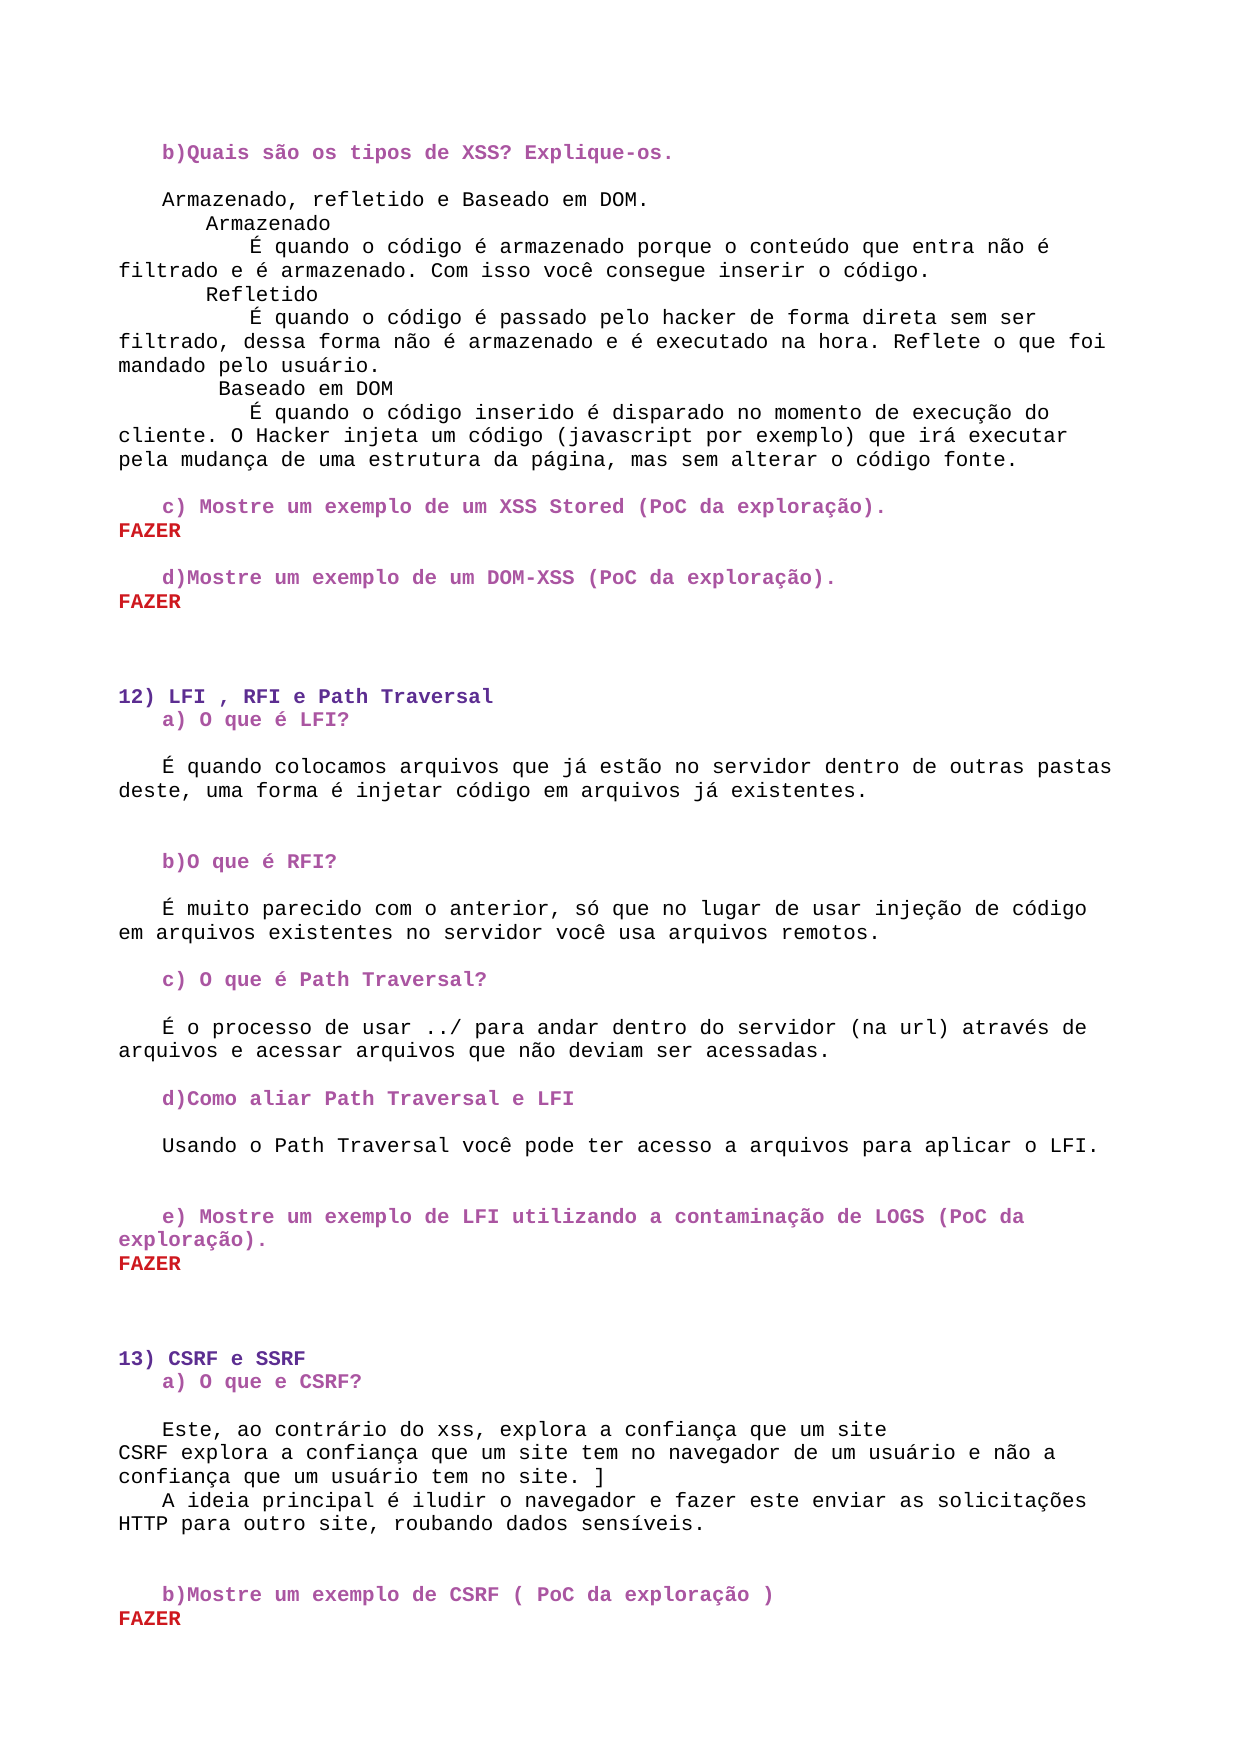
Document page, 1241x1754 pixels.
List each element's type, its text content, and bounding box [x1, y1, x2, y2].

text É muito parecido com o anterior, só que no lugar de usar injeção de código em arquivos existentes no servidor você usa arquivos remotos. [118, 898, 1122, 946]
text A ideia principal é iludir o navegador e fazer este enviar as solicitações HTTP para outro site, roubando dados sensíveis. [118, 1489, 1122, 1537]
text Usando o Path Traversal você pode ter acesso a arquivos para aplicar o LFI. [118, 1135, 1122, 1158]
text a) O que e CSRF? [118, 1371, 1122, 1395]
text FAZER [118, 520, 1122, 544]
text d)Mostre um exemplo de um DOM-XSS (PoC da exploração). [118, 567, 1122, 591]
text FAZER [118, 1608, 1122, 1631]
text Armazenado, refletido e Baseado em DOM. [118, 189, 1122, 213]
text É quando colocamos arquivos que já estão no servidor dentro de outras pastas deste, uma forma é injetar código em arquivos já existentes. [118, 757, 1122, 804]
text É o processo de usar ../ para andar dentro do servidor (na url) através de arquivos e acessar arquivos que não deviam ser acessadas. [118, 1017, 1122, 1064]
text FAZER [118, 1253, 1122, 1277]
text 12) LFI , RFI e Path Traversal [118, 686, 1122, 709]
text Este, ao contrário do xss, explora a confiança que um site [118, 1419, 1122, 1442]
text Baseado em DOM [118, 378, 1122, 402]
text Armazenado [118, 213, 1122, 236]
text b)Mostre um exemplo de CSRF ( PoC da exploração ) [118, 1584, 1122, 1608]
text CSRF explora a confiança que um site tem no navegador de um usuário e não a confiança que um usuário tem no site. ] [118, 1442, 1122, 1489]
text É quando o código é armazenado porque o conteúdo que entra não é filtrado e é armazenado. Com isso você consegue inserir o código. [118, 236, 1122, 284]
text e) Mostre um exemplo de LFI utilizando a contaminação de LOGS (PoC da exploração). [118, 1206, 1122, 1253]
text FAZER [118, 591, 1122, 615]
text 13) CSRF e SSRF [118, 1348, 1122, 1371]
text c) Mostre um exemplo de um XSS Stored (PoC da exploração). [118, 496, 1122, 520]
text É quando o código inserido é disparado no momento de execução do cliente. O Hacker injeta um código (javascript por exemplo) que irá executar pela mudança de uma estrutura da página, mas sem alterar o código fonte. [118, 402, 1122, 473]
text c) O que é Path Traversal? [118, 969, 1122, 993]
text d)Como aliar Path Traversal e LFI [118, 1088, 1122, 1111]
text Refletido [118, 284, 1122, 307]
text b)O que é RFI? [118, 851, 1122, 875]
text É quando o código é passado pelo hacker de forma direta sem ser filtrado, dessa forma não é armazenado e é executado na hora. Reflete o que foi mandado pelo usuário. [118, 307, 1122, 378]
text a) O que é LFI? [118, 709, 1122, 733]
text b)Quais são os tipos de XSS? Explique-os. [118, 142, 1122, 165]
